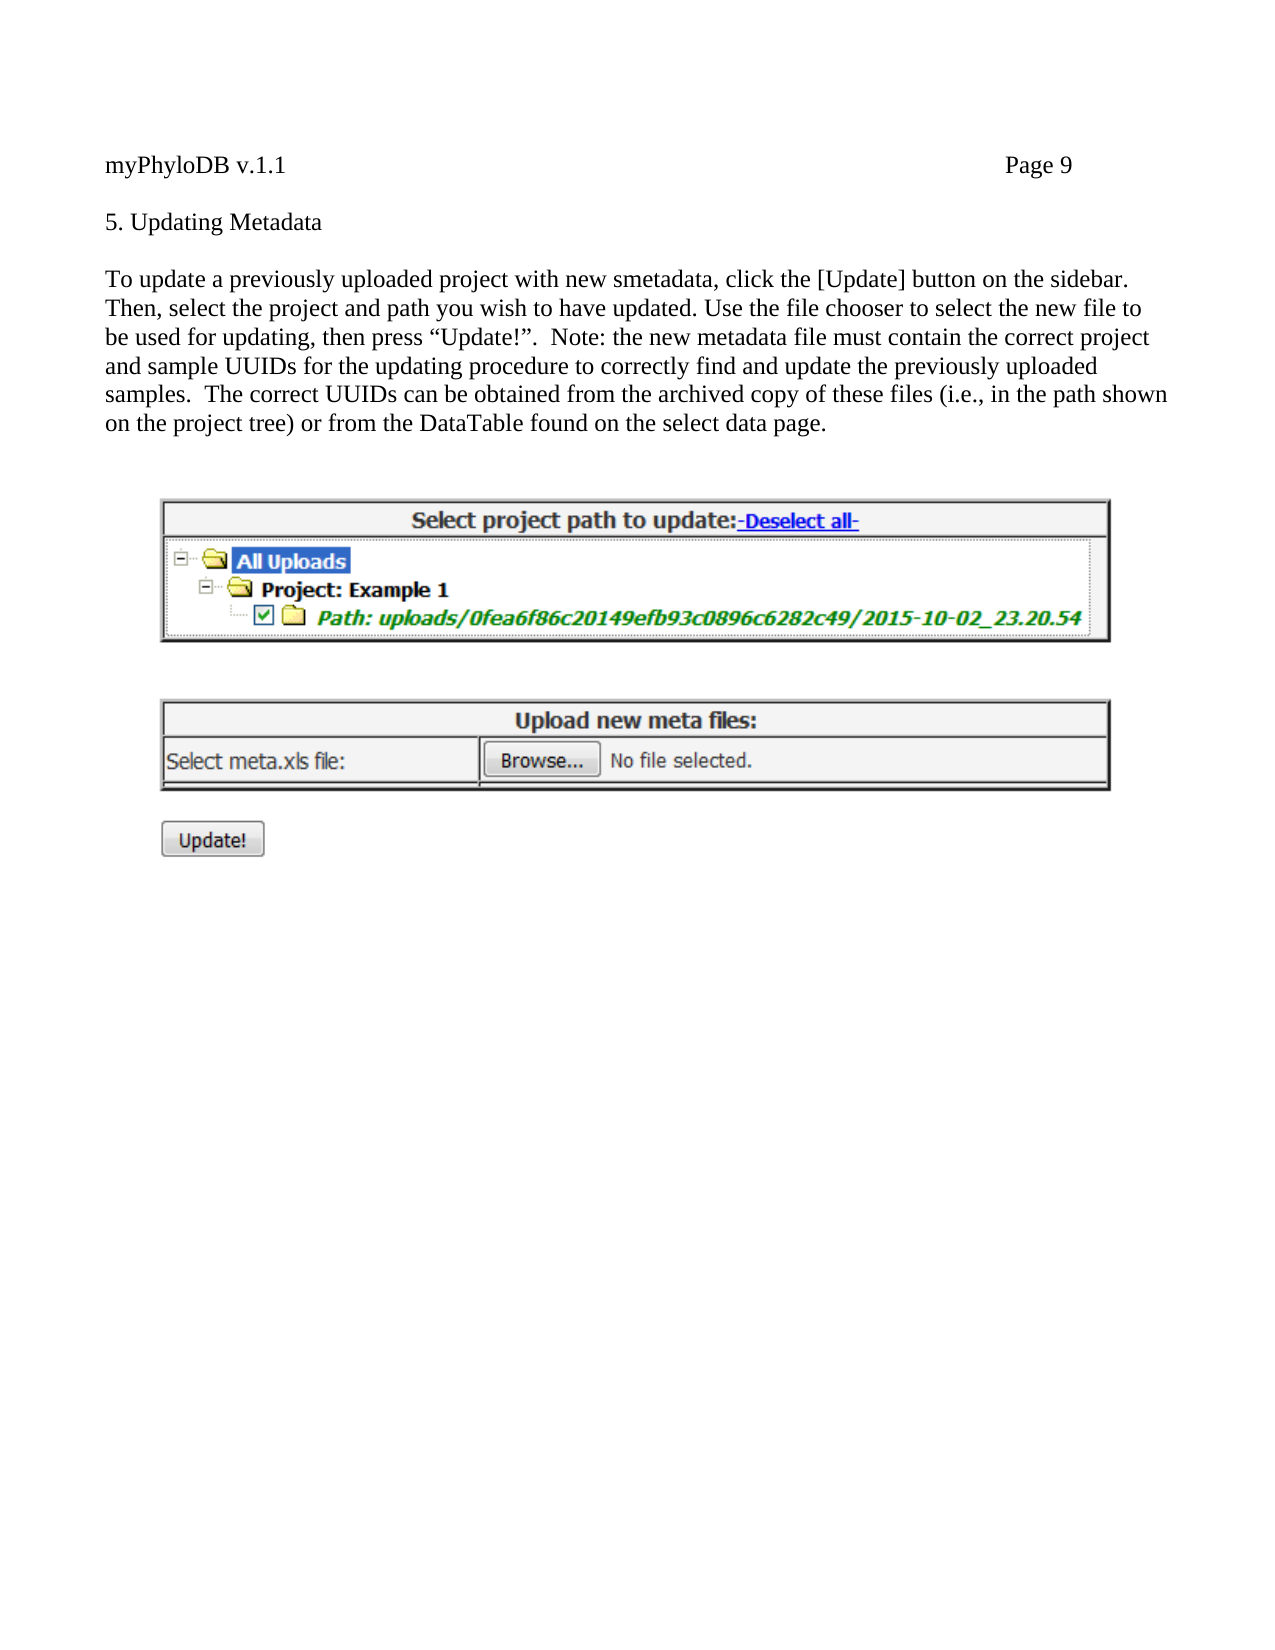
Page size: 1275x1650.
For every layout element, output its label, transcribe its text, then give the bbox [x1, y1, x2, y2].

text To update a previously uploaded project with new smetadata, click the [Update] button on the sidebar. Then, select the project and path you wish to have updated. Use the file chooser to select the new file to be used for updating, then press “Update!”. Note: the new metadata file must contain the correct project and sample UUIDs for the updating procedure to correctly find and update the previously uploaded samples. The correct UUIDs can be obtained from the archived copy of these files (i.e., in the path shown on the project tree) or from the DataTable found on the select data page. [105, 264, 1170, 437]
picture [157, 494, 1118, 868]
text 5. Updating Metadata [105, 207, 1170, 236]
